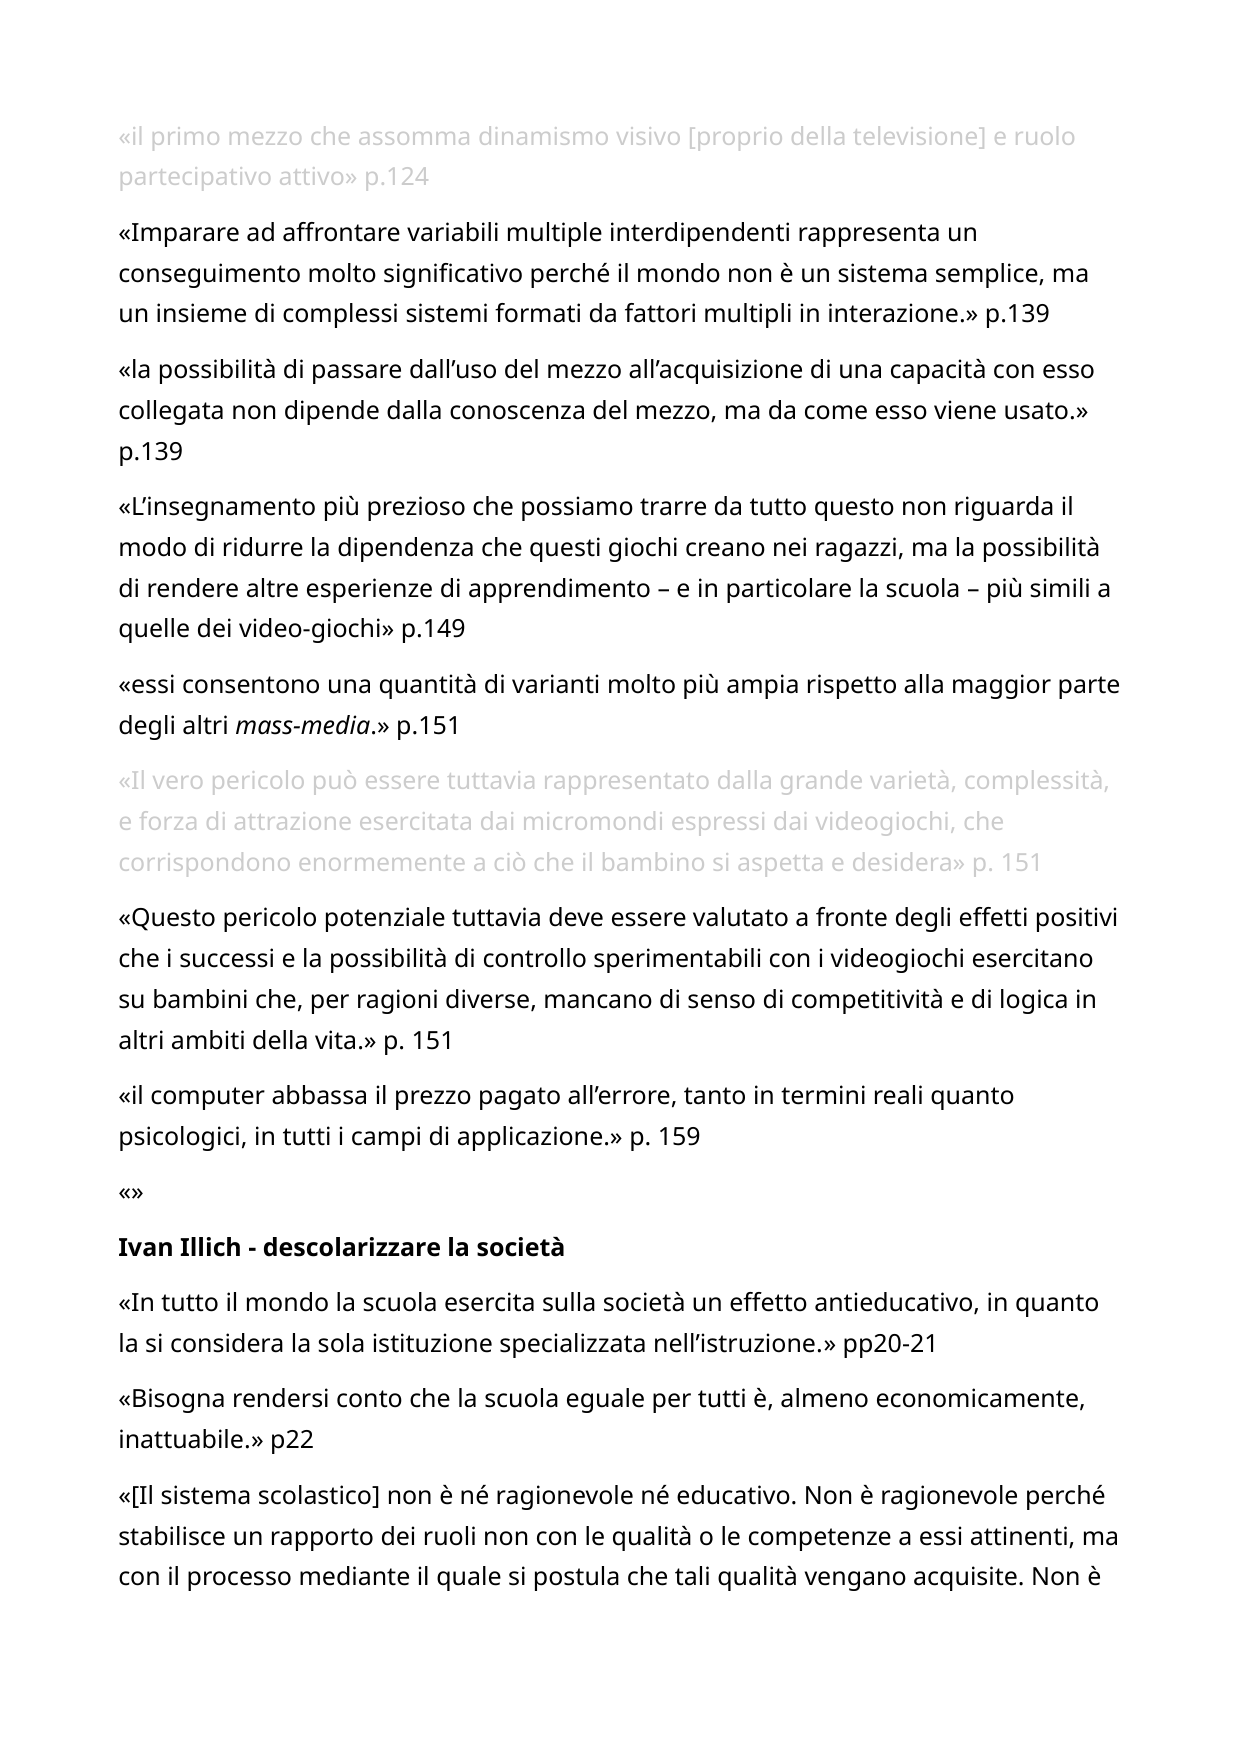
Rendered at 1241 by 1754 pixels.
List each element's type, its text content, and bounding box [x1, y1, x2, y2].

text «L’insegnamento più prezioso che possiamo trarre da tutto questo non riguarda il modo di ridurre la dipendenza che questi giochi creano nei ragazzi, ma la possibilità di rendere altre esperienze di apprendimento – e in particolare la scuola – più simili a quelle dei video-giochi» p.149 [118, 488, 1122, 645]
text «il computer abbassa il prezzo pagato all’errore, tanto in termini reali quanto psicologici, in tutti i campi di applicazione.» p. 159 [118, 1078, 1122, 1153]
text «essi consentono una quantità di varianti molto più ampia rispetto alla maggior parte degli altri mass-media.» p.151 [118, 666, 1122, 741]
text «» [118, 1174, 1122, 1208]
text «Il vero pericolo può essere tuttavia rappresentato dalla grande varietà, complessità, e forza di attrazione esercitata dai micromondi espressi dai videogiochi, che corrispondono enormemente a ciò che il bambino si aspetta e desidera» p. 151 [118, 763, 1122, 878]
text «Questo pericolo potenziale tuttavia deve essere valutato a fronte degli effetti positivi che i successi e la possibilità di controllo sperimentabili con i videogiochi esercitano su bambini che, per ragioni diverse, mancano di senso di competitività e di logica in altri ambiti della vita.» p. 151 [118, 900, 1122, 1056]
text Ivan Illich - descolarizzare la società [118, 1229, 1122, 1263]
text «[Il sistema scolastico] non è né ragionevole né educativo. Non è ragionevole perché stabilisce un rapporto dei ruoli non con le qualità o le competenze a essi attinenti, ma con il processo mediante il quale si postula che tali qualità vengano acquisite. Non è [118, 1477, 1122, 1593]
text «Imparare ad affrontare variabili multiple interdipendenti rappresenta un conseguimento molto significativo perché il mondo non è un sistema semplice, ma un insieme di complessi sistemi formati da fattori multipli in interazione.» p.139 [118, 214, 1122, 330]
text «In tutto il mondo la scuola esercita sulla società un effetto antieducativo, in quanto la si considera la sola istituzione specializzata nell’istruzione.» pp20-21 [118, 1285, 1122, 1360]
text «la possibilità di passare dall’uso del mezzo all’acquisizione di una capacità con esso collegata non dipende dalla conoscenza del mezzo, ma da come esso viene usato.» p.139 [118, 351, 1122, 467]
text «il primo mezzo che assomma dinamismo visivo [proprio della televisione] e ruolo partecipativo attivo» p.124 [118, 118, 1122, 193]
text «Bisogna rendersi conto che la scuola eguale per tutti è, almeno economicamente, inattuabile.» p22 [118, 1381, 1122, 1456]
